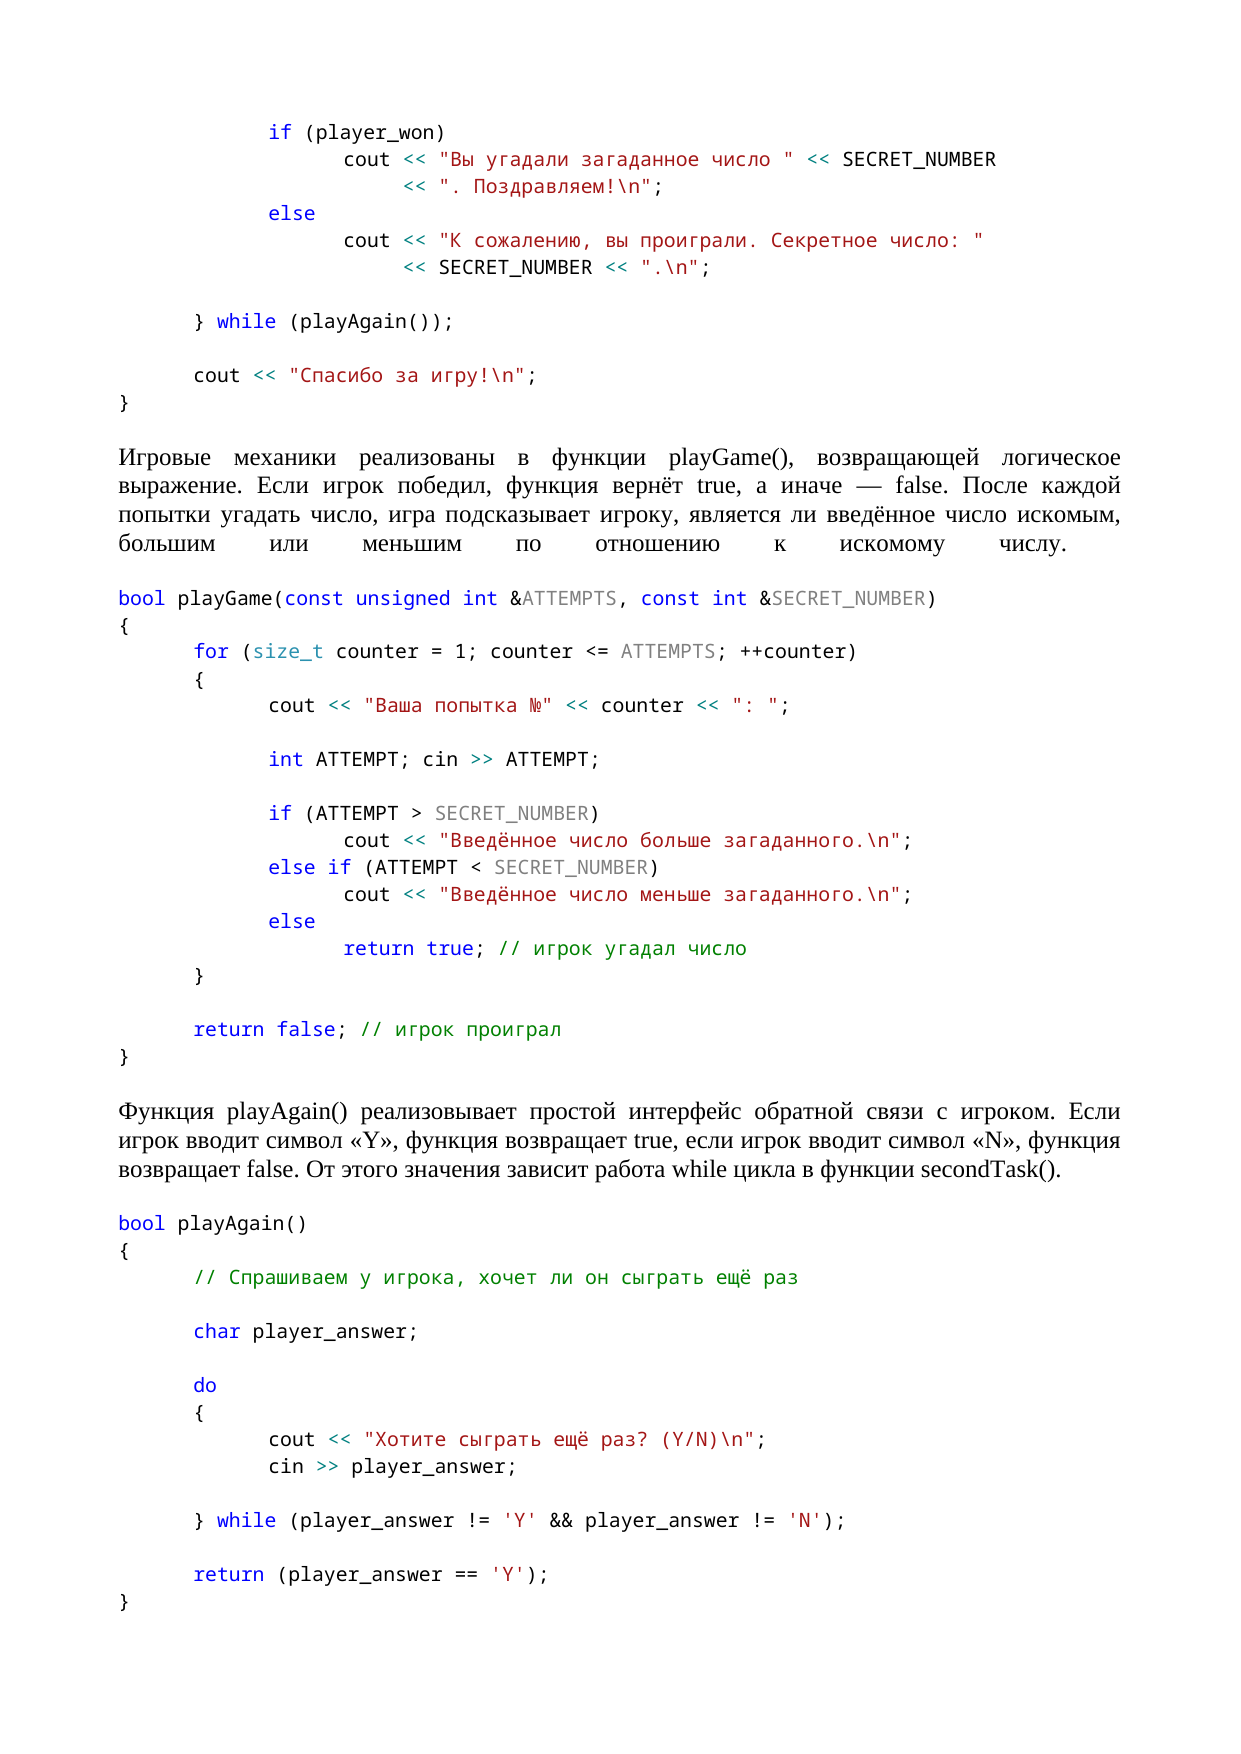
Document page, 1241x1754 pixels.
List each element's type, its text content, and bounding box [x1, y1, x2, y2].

text else [118, 908, 1122, 934]
text cin >> player_answer; [118, 1452, 1122, 1479]
text cout << "К сожалению, вы проиграли. Секретное число: " [118, 226, 1122, 253]
text Функция playAgain() реализовывает простой интерфейс обратной связи с игроком. Если игрок вводит символ «Y», функция возвращает true, если игрок вводит символ «N», функция возвращает false. От этого значения зависит работа while цикла в функции secondTask(). [118, 1096, 1122, 1183]
text return false; // игрок проиграл [118, 1016, 1122, 1042]
text { [118, 665, 1122, 692]
text else [118, 199, 1122, 226]
text } while (playAgain()); [118, 307, 1122, 334]
text cout << "Ваша попытка №" << counter << ": "; [118, 692, 1122, 719]
text if (ATTEMPT > SECRET_NUMBER) [118, 800, 1122, 827]
text else if (ATTEMPT < SECRET_NUMBER) [118, 854, 1122, 881]
text } [118, 1042, 1122, 1069]
text cout << "Спасибо за игру!\n"; [118, 361, 1122, 388]
text cout << "Вы угадали загаданное число " << SECRET_NUMBER [118, 145, 1122, 172]
text cout << "Хотите сыграть ещё раз? (Y/N)\n"; [118, 1426, 1122, 1452]
text { [118, 1398, 1122, 1426]
text int ATTEMPT; cin >> ATTEMPT; [118, 746, 1122, 773]
text { [118, 611, 1122, 638]
text cout << "Введённое число меньше загаданного.\n"; [118, 881, 1122, 908]
text char player_answer; [118, 1318, 1122, 1344]
text // Спрашиваем у игрока, хочет ли он сыграть ещё раз [118, 1264, 1122, 1291]
text } while (player_answer != 'Y' && player_answer != 'N'); [118, 1506, 1122, 1533]
text } [118, 1587, 1122, 1614]
text return (player_answer == 'Y'); [118, 1560, 1122, 1587]
text } [118, 962, 1122, 988]
text << SECRET_NUMBER << ".\n"; [118, 253, 1122, 280]
text do [118, 1372, 1122, 1398]
text cout << "Введённое число больше загаданного.\n"; [118, 827, 1122, 854]
text return true; // игрок угадал число [118, 934, 1122, 962]
text } Игровые механики реализованы в функции playGame(), возвращающей логическое выражение. Если игрок победил, функция вернёт true, а иначе — false. После каждой попытки угадать число, игра подсказывает игроку, является ли введённое число искомым, большим или меньшим по отношению к искомому числу. bool playGame(const unsigned int &ATTEMPTS, const int &SECRET_NUMBER) [118, 388, 1122, 611]
text bool playAgain() [118, 1210, 1122, 1237]
text << ". Поздравляем!\n"; [118, 172, 1122, 199]
text if (player_won) [118, 118, 1122, 145]
text for (size_t counter = 1; counter <= ATTEMPTS; ++counter) [118, 638, 1122, 665]
text { [118, 1237, 1122, 1264]
